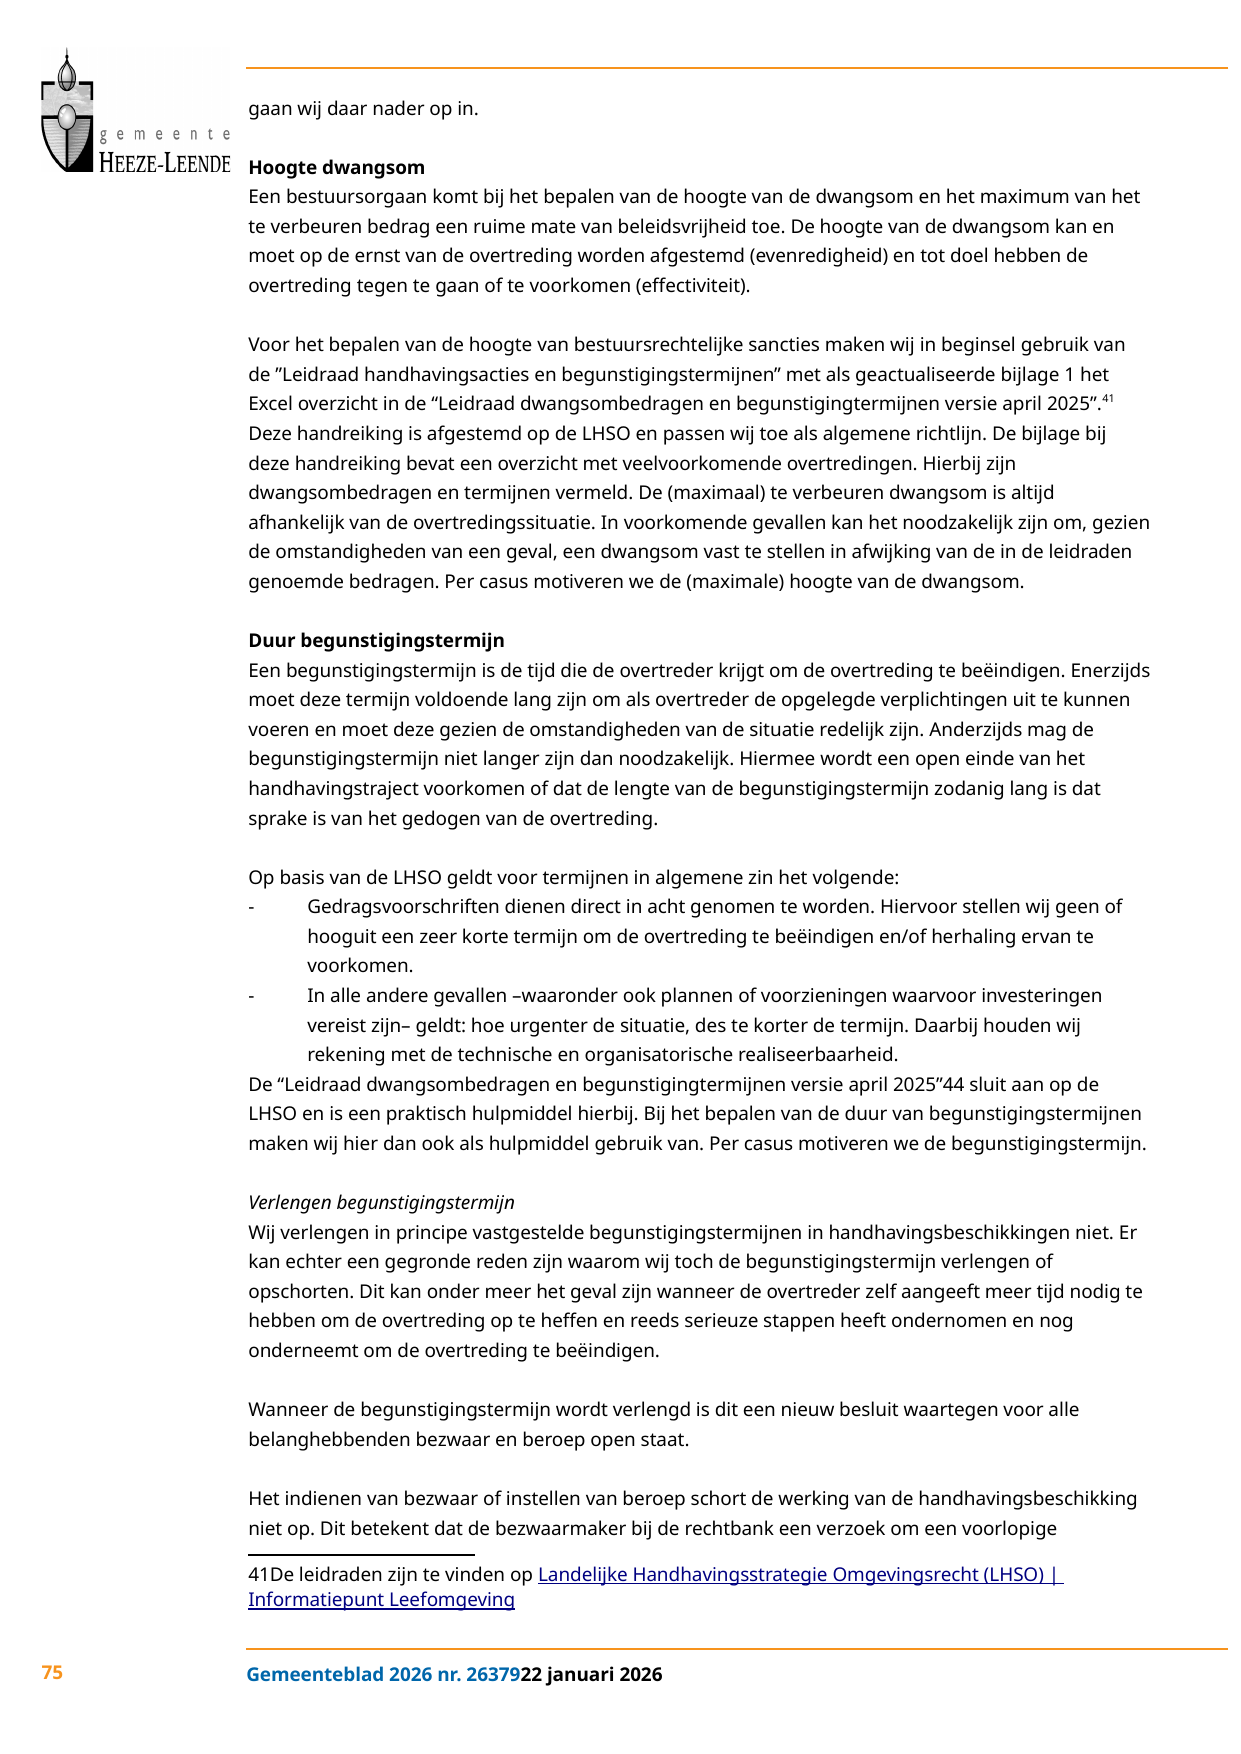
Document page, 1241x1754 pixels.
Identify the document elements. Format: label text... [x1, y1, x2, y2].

text Een bestuursorgaan komt bij het bepalen van de hoogte van de dwangsom en het maximum van het te verbeuren bedrag een ruime mate van beleidsvrijheid toe. De hoogte van de dwangsom kan en moet op de ernst van de overtreding worden afgestemd (evenredigheid) en tot doel hebben de overtreding tegen te gaan of te voorkomen (effectiviteit). [248, 183, 1152, 298]
text Wij verlengen in principe vastgestelde begunstigingstermijnen in handhavingsbeschikkingen niet. Er kan echter een gegronde reden zijn waarom wij toch de begunstigingstermijn verlengen of opschorten. Dit kan onder meer het geval zijn wanneer de overtreder zelf aangeeft meer tijd nodig te hebben om de overtreding op te heffen en reeds serieuze stappen heeft ondernomen en nog onderneemt om de overtreding te beëindigen. [248, 1219, 1152, 1363]
text gaan wij daar nader op in. [248, 95, 1152, 121]
text De leidraden zijn te vinden op Landelijke Handhavingsstrategie Omgevingsrecht (LHSO) | Informatiepunt Leefomgeving [248, 1561, 1152, 1612]
list Gedragsvoorschriften dienen direct in acht genomen te worden. Hiervoor stellen wij geen of hooguit een zeer korte termijn om de overtreding te beëindigen en/of herhaling ervan te voorkomen. [248, 893, 1152, 978]
text Op basis van de LHSO geldt voor termijnen in algemene zin het volgende: [248, 864, 1152, 890]
text Verlengen begunstigingstermijn [248, 1189, 1152, 1215]
picture [41, 47, 231, 172]
text Wanneer de begunstigingstermijn wordt verlengd is dit een nieuw besluit waartegen voor alle belanghebbenden bezwaar en beroep open staat. [248, 1396, 1152, 1452]
text Een begunstigingstermijn is de tijd die de overtreder krijgt om de overtreding te beëindigen. Enerzijds moet deze termijn voldoende lang zijn om als overtreder de opgelegde verplichtingen uit te kunnen voeren en moet deze gezien de omstandigheden van de situatie redelijk zijn. Anderzijds mag de begunstigingstermijn niet langer zijn dan noodzakelijk. Hiermee wordt een open einde van het handhavingstraject voorkomen of dat de lengte van de begunstigingstermijn zodanig lang is dat sprake is van het gedogen van de overtreding. [248, 657, 1152, 831]
text Hoogte dwangsom [248, 154, 1152, 180]
text Het indienen van bezwaar of instellen van beroep schort de werking van de handhavingsbeschikking niet op. Dit betekent dat de bezwaarmaker bij de rechtbank een verzoek om een voorlopige [248, 1485, 1152, 1541]
list In alle andere gevallen –waaronder ook plannen of voorzieningen waarvoor investeringen vereist zijn– geldt: hoe urgenter de situatie, des te korter de termijn. Daarbij houden wij rekening met de technische en organisatorische realiseerbaarheid. [248, 982, 1152, 1067]
text De “Leidraad dwangsombedragen en begunstigingtermijnen versie april 2025”44 sluit aan op de LHSO en is een praktisch hulpmiddel hierbij. Bij het bepalen van de duur van begunstigingstermijnen maken wij hier dan ook als hulpmiddel gebruik van. Per casus motiveren we de begunstigingstermijn. [248, 1071, 1152, 1156]
text Duur begunstigingstermijn [248, 627, 1152, 653]
text Voor het bepalen van de hoogte van bestuursrechtelijke sancties maken wij in beginsel gebruik van de ”Leidraad handhavingsacties en begunstigingstermijnen” met als geactualiseerde bijlage 1 het Excel overzicht in de “Leidraad dwangsombedragen en begunstigingtermijnen versie april 2025”. Deze handreiking is afgestemd op de LHSO en passen wij toe als algemene richtlijn. De bijlage bij deze handreiking bevat een overzicht met veelvoorkomende overtredingen. Hierbij zijn dwangsombedragen en termijnen vermeld. De (maximaal) te verbeuren dwangsom is altijd afhankelijk van de overtredingssituatie. In voorkomende gevallen kan het noodzakelijk zijn om, gezien de omstandigheden van een geval, een dwangsom vast te stellen in afwijking van de in de leidraden genoemde bedragen. Per casus motiveren we de (maximale) hoogte van de dwangsom. [248, 331, 1152, 594]
